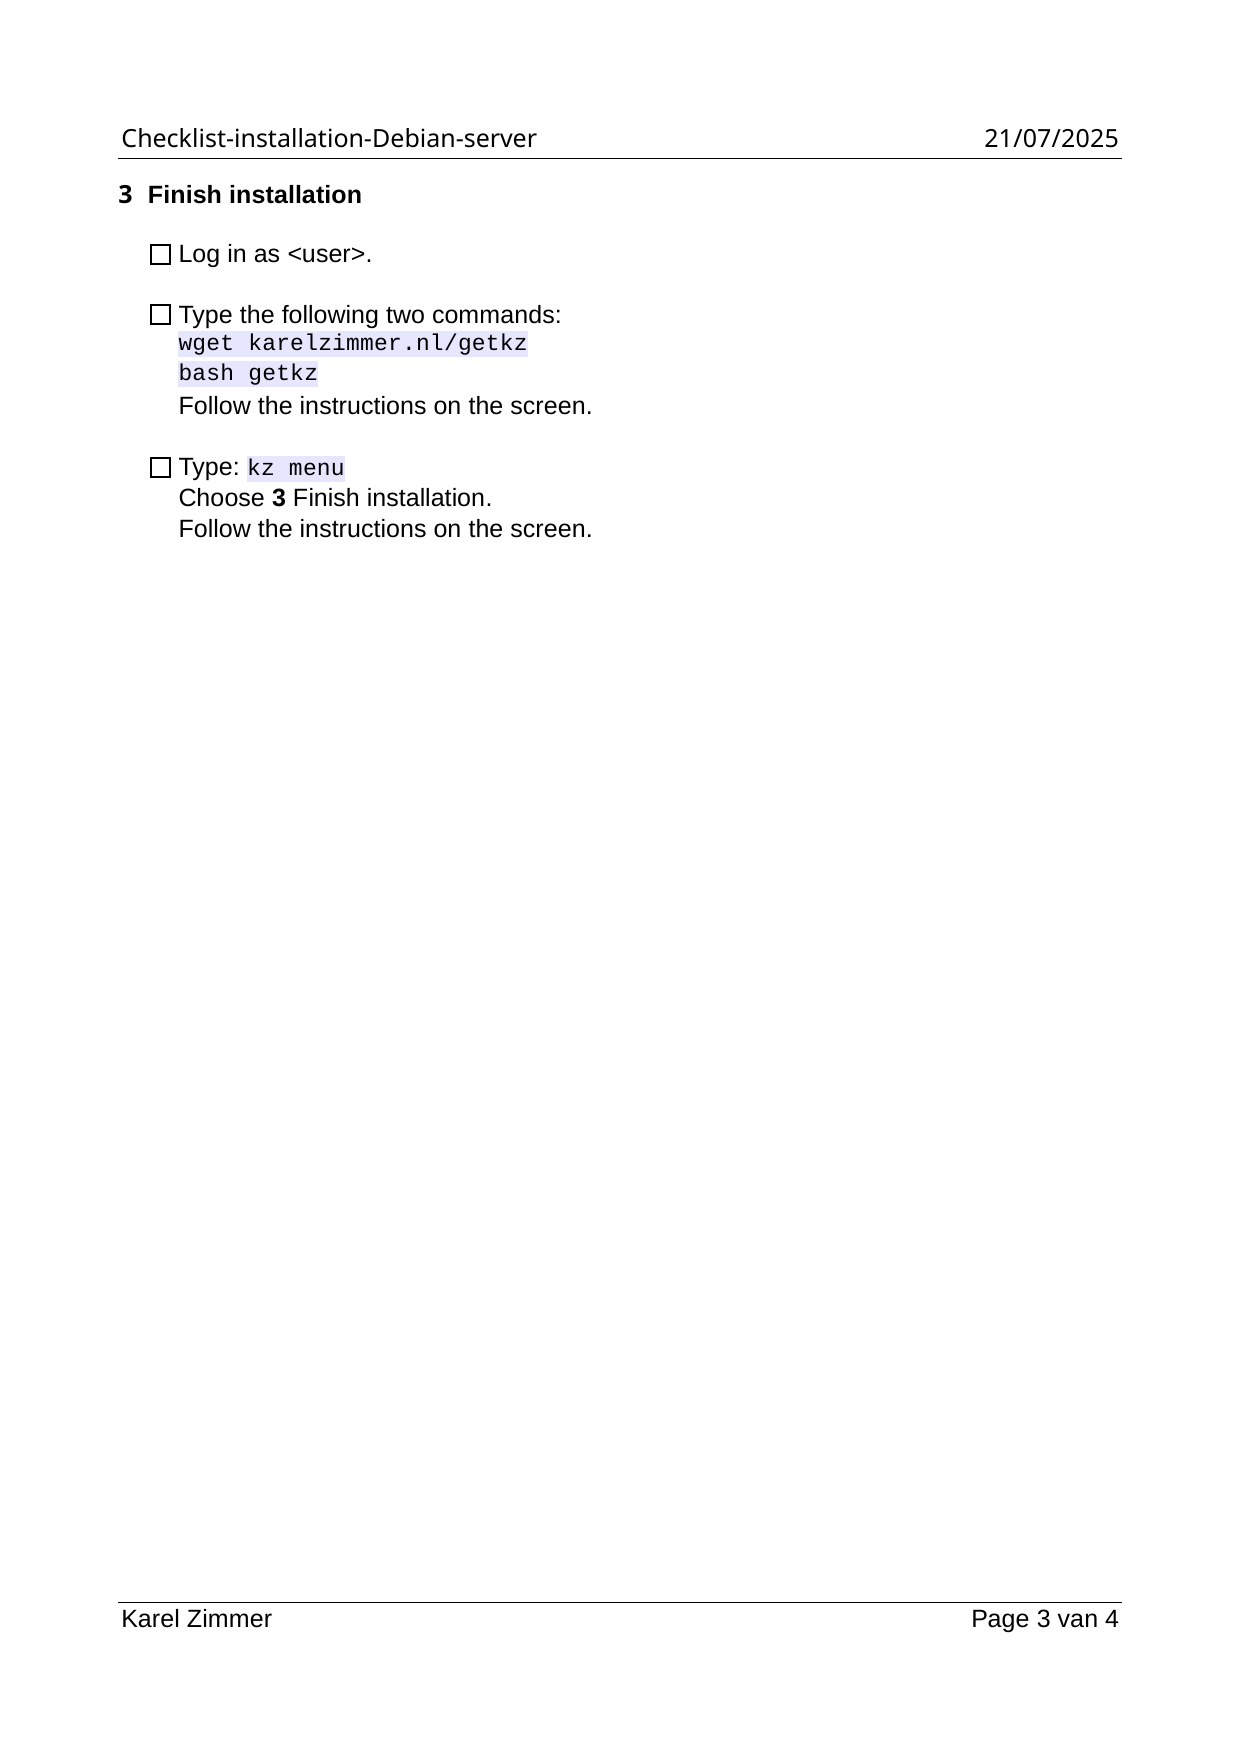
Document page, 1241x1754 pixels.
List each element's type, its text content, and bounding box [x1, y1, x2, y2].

table_cell [118, 451, 142, 483]
table_cell [177, 421, 1122, 451]
table_header [118, 239, 142, 269]
table_cell [142, 360, 177, 391]
table_cell [118, 483, 142, 513]
table_cell [118, 269, 142, 300]
table_cell [142, 421, 177, 451]
table_cell [142, 269, 177, 300]
table_cell [118, 421, 142, 451]
table_cell [142, 514, 177, 544]
table_cell [177, 269, 1122, 300]
table_cell [142, 391, 177, 421]
table_cell [142, 300, 177, 330]
table_header Log in as <user>. [177, 239, 1122, 269]
table_cell [118, 330, 142, 360]
table_cell [142, 483, 177, 513]
table_cell bash getkz [177, 360, 1122, 391]
table_cell [118, 514, 142, 544]
table_cell [142, 451, 177, 483]
table_cell [118, 300, 142, 330]
list Finish installation [118, 177, 1122, 211]
table_cell Type the following two commands: [177, 300, 1122, 330]
table_cell Choose 3 Finish installation. [177, 483, 1122, 513]
table_cell Follow the instructions on the screen. [177, 391, 1122, 421]
table_cell Type: kz menu [177, 451, 1122, 483]
table_cell [142, 330, 177, 360]
table_cell wget karelzimmer.nl/getkz [177, 330, 1122, 360]
table_cell Follow the instructions on the screen. [177, 514, 1122, 544]
table_cell [118, 391, 142, 421]
table_cell [118, 360, 142, 391]
table_header [142, 239, 177, 269]
